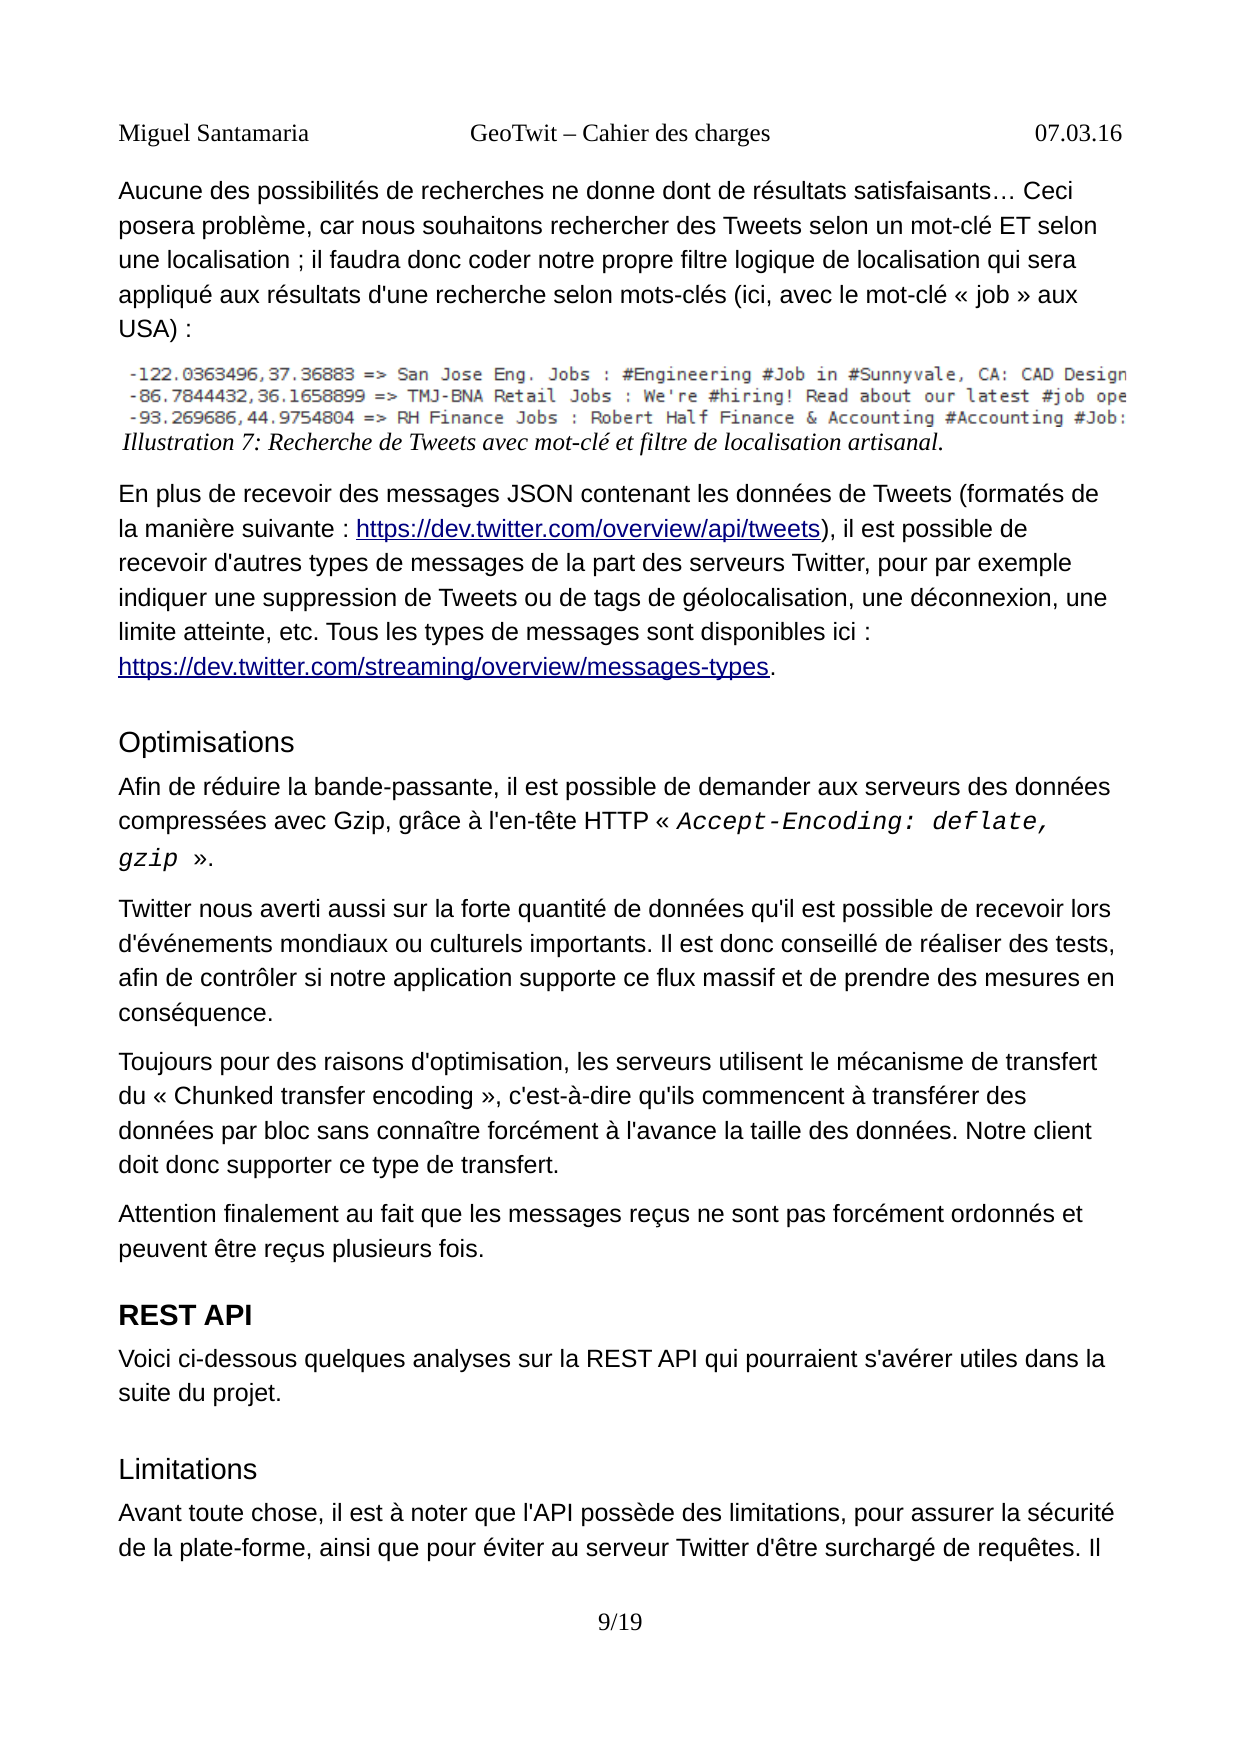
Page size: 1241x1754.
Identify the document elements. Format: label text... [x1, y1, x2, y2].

text Aucune des possibilités de recherches ne donne dont de résultats satisfaisants… Ceci posera problème, car nous souhaitons rechercher des Tweets selon un mot-clé ET selon une localisation ; il faudra donc coder notre propre filtre logique de localisation qui sera appliqué aux résultats d'une recherche selon mots-clés (ici, avec le mot-clé « job » aux USA) : En plus de recevoir des messages JSON contenant les données de Tweets (formatés de la manière suivante : https://dev.twitter.com/overview/api/tweets), il est possible de recevoir d'autres types de messages de la part des serveurs Twitter, pour par exemple indiquer une suppression de Tweets ou de tags de géolocalisation, une déconnexion, une limite atteinte, etc. Tous les types de messages sont disponibles ici : https://dev.twitter.com/streaming/overview/messages-types. [118, 176, 1126, 680]
text Illustration 7: Recherche de Tweets avec mot-clé et filtre de localisation artisanal. [122, 427, 1126, 455]
text Toujours pour des raisons d'optimisation, les serveurs utilisent le mécanisme de transfert du « Chunked transfer encoding », c'est-à-dire qu'ils commencent à transférer des données par bloc sans connaître forcément à l'avance la taille des données. Notre client doit donc supporter ce type de transfert. [118, 1047, 1122, 1179]
picture [122, 362, 1127, 427]
subtitle Limitations [118, 1452, 1122, 1486]
text Twitter nous averti aussi sur la forte quantité de données qu'il est possible de recevoir lors d'événements mondiaux ou culturels importants. Il est donc conseillé de réaliser des tests, afin de contrôler si notre application supporte ce flux massif et de prendre des mesures en conséquence. [118, 894, 1122, 1027]
text Avant toute chose, il est à noter que l'API possède des limitations, pour assurer la sécurité de la plate-forme, ainsi que pour éviter au serveur Twitter d'être surchargé de requêtes. Il [118, 1498, 1122, 1562]
text Attention finalement au fait que les messages reçus ne sont pas forcément ordonnés et peuvent être reçus plusieurs fois. [118, 1199, 1122, 1263]
subtitle REST API [118, 1297, 1122, 1331]
text Afin de réduire la bande-passante, il est possible de demander aux serveurs des données compressées avec Gzip, grâce à l'en-tête HTTP « Accept-Encoding: deflate, gzip ». [118, 772, 1122, 874]
subtitle Optimisations [118, 726, 1122, 759]
text Voici ci-dessous quelques analyses sur la REST API qui pourraient s'avérer utiles dans la suite du projet. [118, 1344, 1122, 1407]
